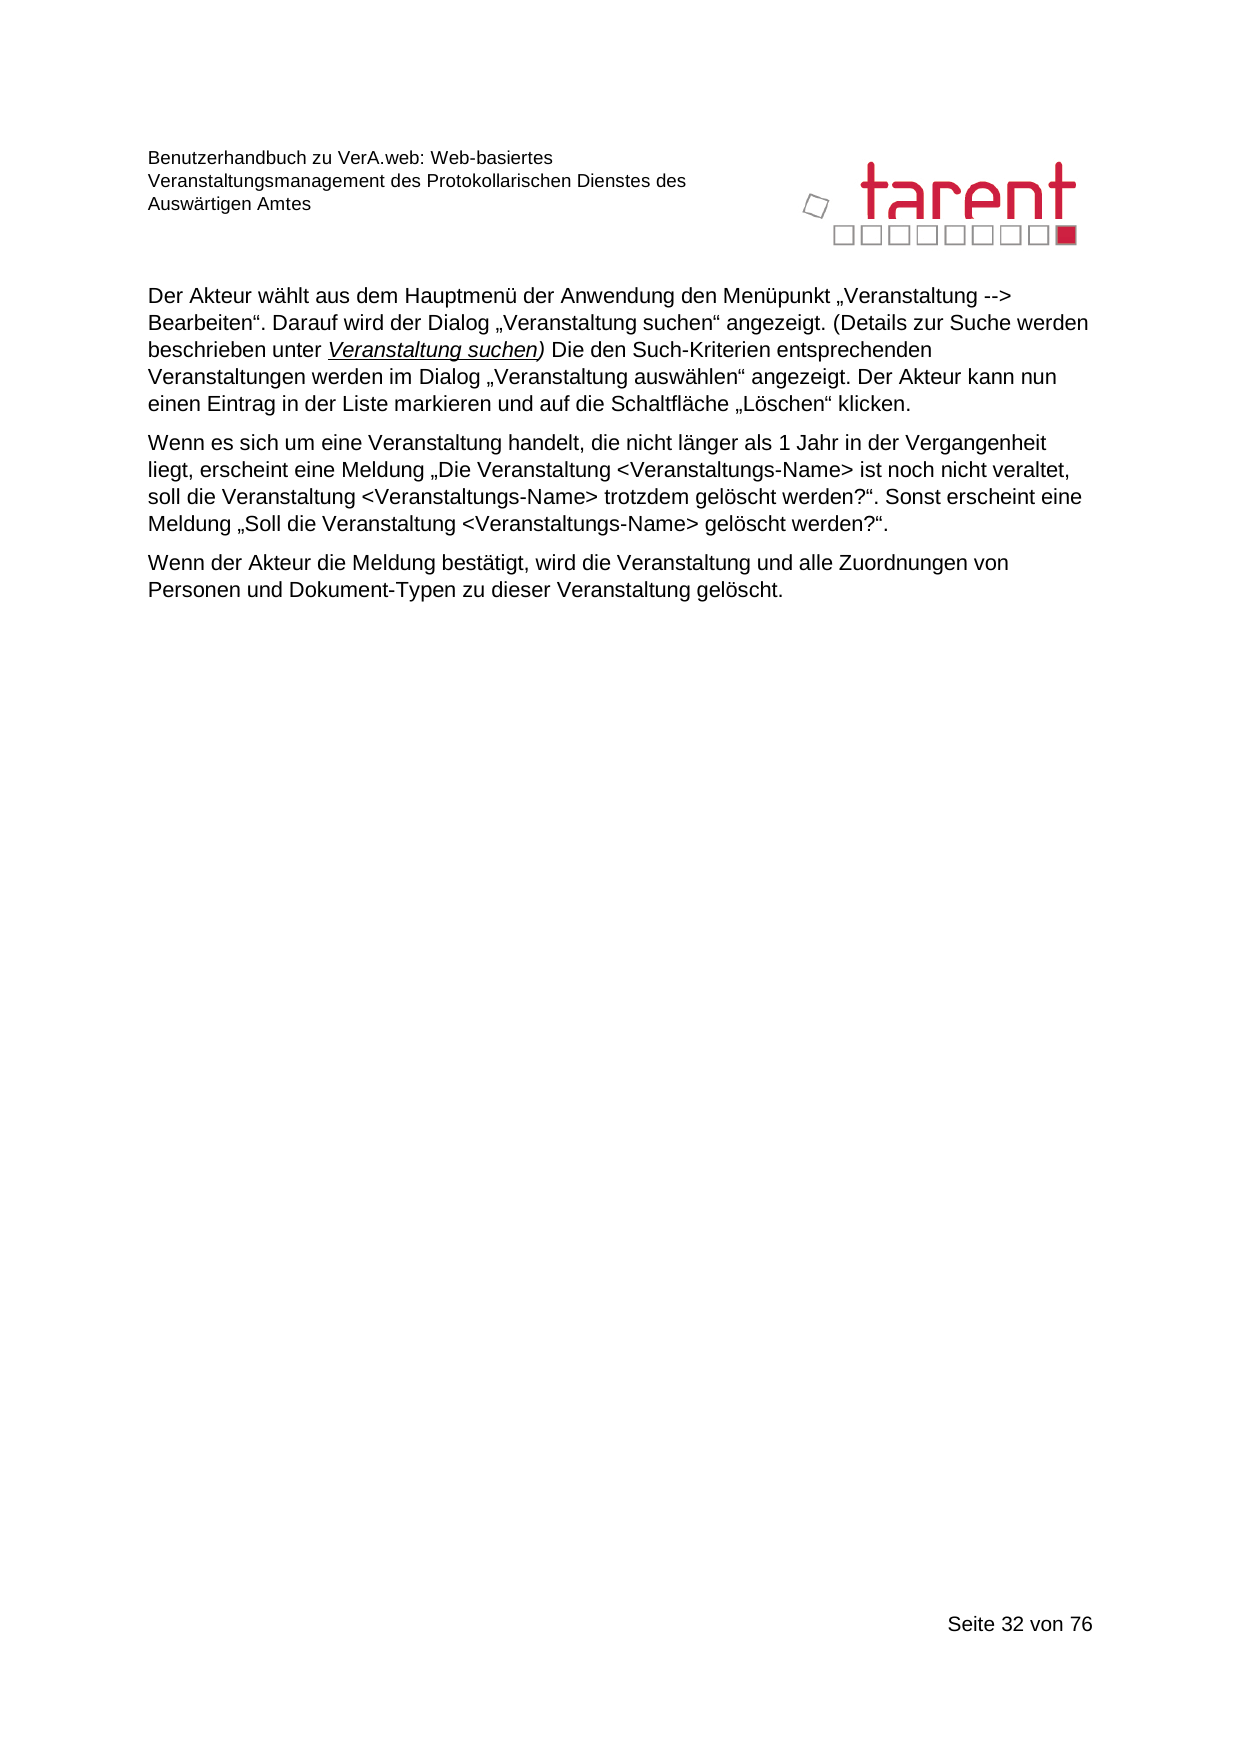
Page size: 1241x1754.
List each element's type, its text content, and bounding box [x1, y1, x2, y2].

picture [790, 151, 1091, 255]
text Wenn es sich um eine Veranstaltung handelt, die nicht länger als 1 Jahr in der Vergangenheit liegt, erscheint eine Meldung „Die Veranstaltung <Veranstaltungs-Name> ist noch nicht veraltet, soll die Veranstaltung <Veranstaltungs-Name> trotzdem gelöscht werden?“. Sonst erscheint eine Meldung „Soll die Veranstaltung <Veranstaltungs-Name> gelöscht werden?“. [148, 431, 1092, 536]
text Der Akteur wählt aus dem Hauptmenü der Anwendung den Menüpunkt „Veranstaltung --> Bearbeiten“. Darauf wird der Dialog „Veranstaltung suchen“ angezeigt. (Details zur Suche werden beschrieben unter Veranstaltung suchen) Die den Such-Kriterien entsprechenden Veranstaltungen werden im Dialog „Veranstaltung auswählen“ angezeigt. Der Akteur kann nun einen Eintrag in der Liste markieren und auf die Schaltfläche „Löschen“ klicken. [148, 284, 1092, 416]
text Wenn der Akteur die Meldung bestätigt, wird die Veranstaltung und alle Zuordnungen von Personen und Dokument-Typen zu dieser Veranstaltung gelöscht. [148, 551, 1092, 602]
